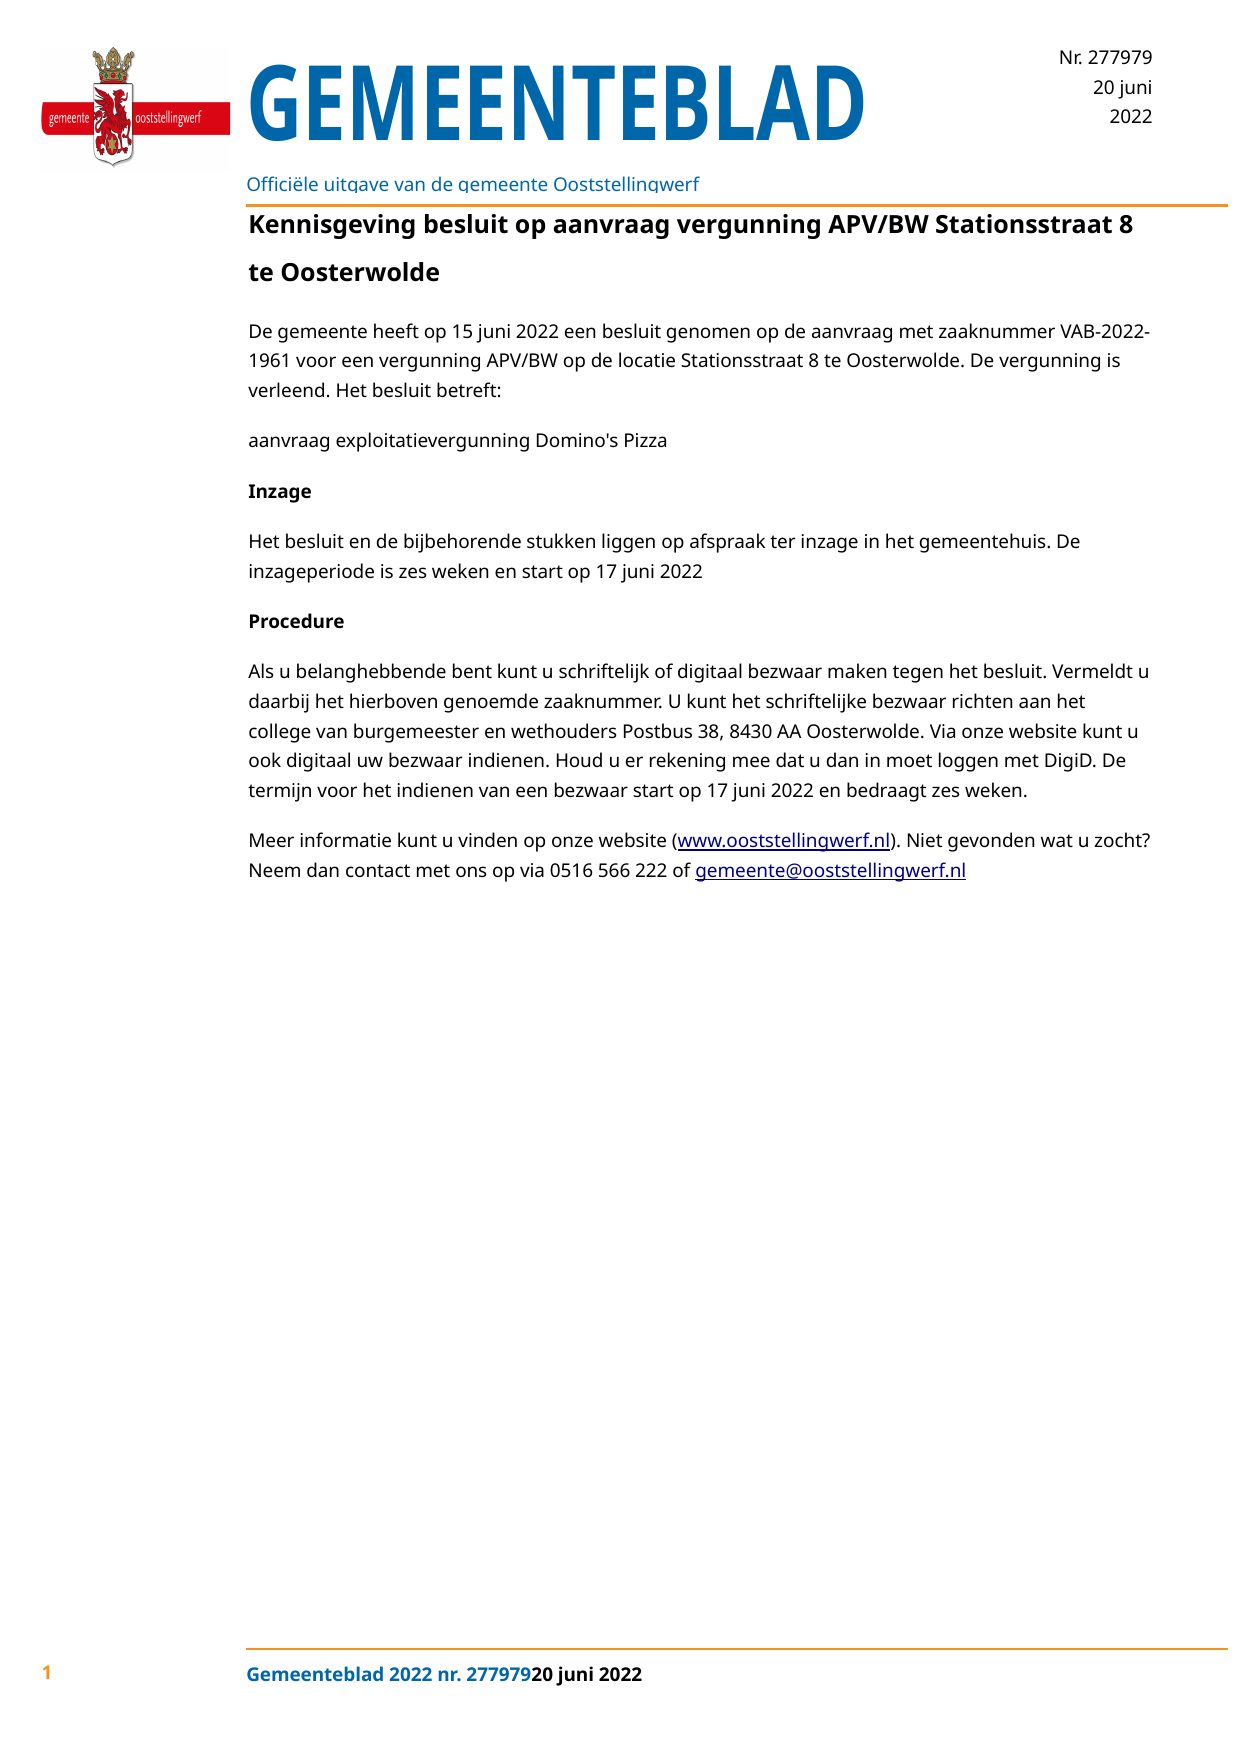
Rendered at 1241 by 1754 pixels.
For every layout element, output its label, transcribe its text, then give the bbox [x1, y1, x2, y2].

text Het besluit en de bijbehorende stukken liggen op afspraak ter inzage in het gemeentehuis. De inzageperiode is zes weken en start op 17 juni 2022 [248, 528, 1152, 584]
text Als u belanghebbende bent kunt u schriftelijk of digitaal bezwaar maken tegen het besluit. Vermeldt u daarbij het hierboven genoemde zaaknummer. U kunt het schriftelijke bezwaar richten aan het college van burgemeester en wethouders Postbus 38, 8430 AA Oosterwolde. Via onze website kunt u ook digitaal uw bezwaar indienen. Houd u er rekening mee dat u dan in moet loggen met DigiD. De termijn voor het indienen van een bezwaar start op 17 juni 2022 en bedraagt zes weken. [248, 659, 1152, 803]
text Inzage [248, 478, 1152, 504]
text aanvraag exploitatievergunning Domino's Pizza [248, 427, 1152, 453]
text De gemeente heeft op 15 juni 2022 een besluit genomen op de aanvraag met zaaknummer VAB-2022-1961 voor een vergunning APV/BW op de locatie Stationsstraat 8 te Oosterwolde. De vergunning is verleend. Het besluit betreft: [248, 318, 1152, 403]
text Kennisgeving besluit op aanvraag vergunning APV/BW Stationsstraat 8 te Oosterwolde [248, 207, 1152, 288]
text Procedure [248, 608, 1152, 634]
text Meer informatie kunt u vinden op onze website (www.ooststellingwerf.nl). Niet gevonden wat u zocht? Neem dan contact met ons op via 0516 566 222 of gemeente@ooststellingwerf.nl [248, 827, 1152, 883]
picture [41, 47, 231, 172]
